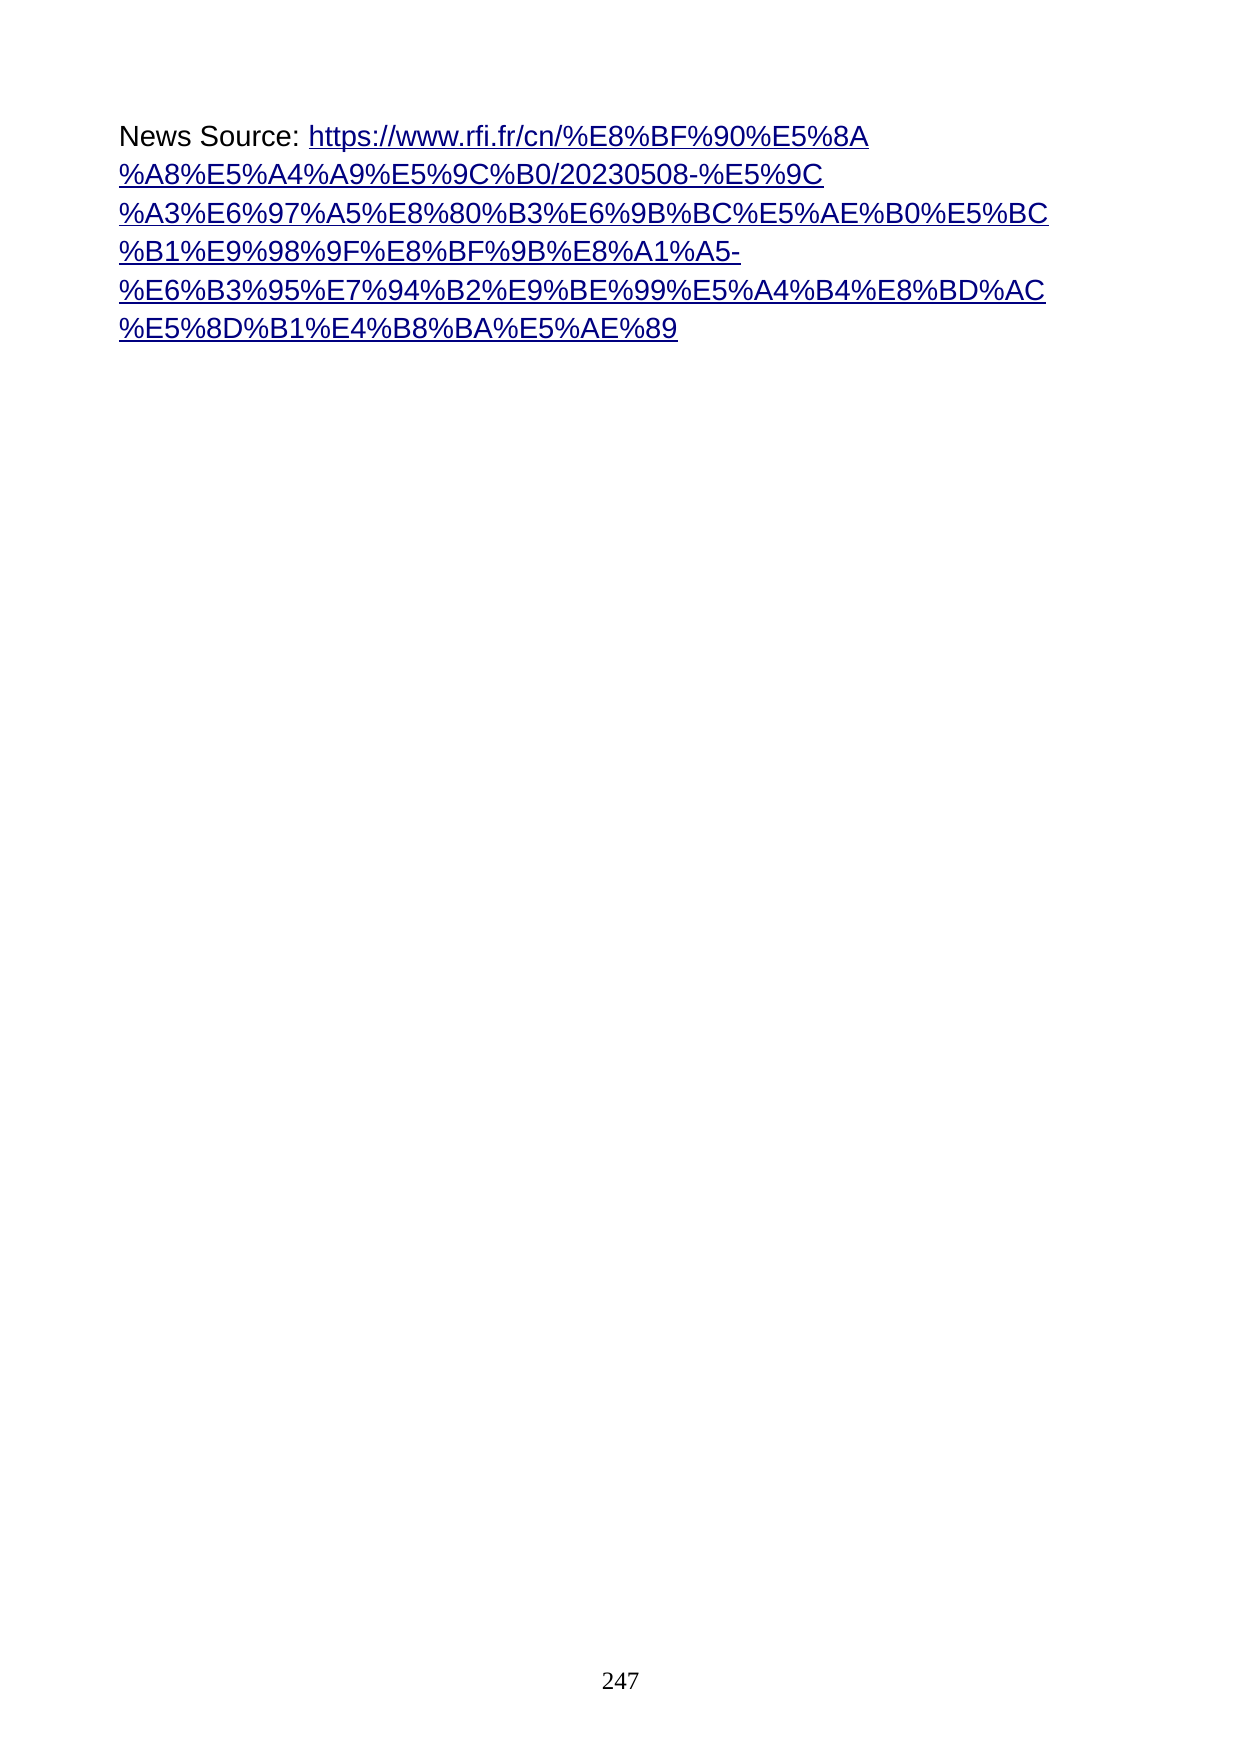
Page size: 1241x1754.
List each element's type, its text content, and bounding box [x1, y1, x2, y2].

text News Source: https://www.rfi.fr/cn/%E8%BF%90%E5%8A%A8%E5%A4%A9%E5%9C%B0/20230508-%E5%9C%A3%E6%97%A5%E8%80%B3%E6%9B%BC%E5%AE%B0%E5%BC%B1%E9%98%9F%E8%BF%9B%E8%A1%A5-%E6%B3%95%E7%94%B2%E9%BE%99%E5%A4%B4%E8%BD%AC%E5%8D%B1%E4%B8%BA%E5%AE%89 [118, 118, 1122, 345]
